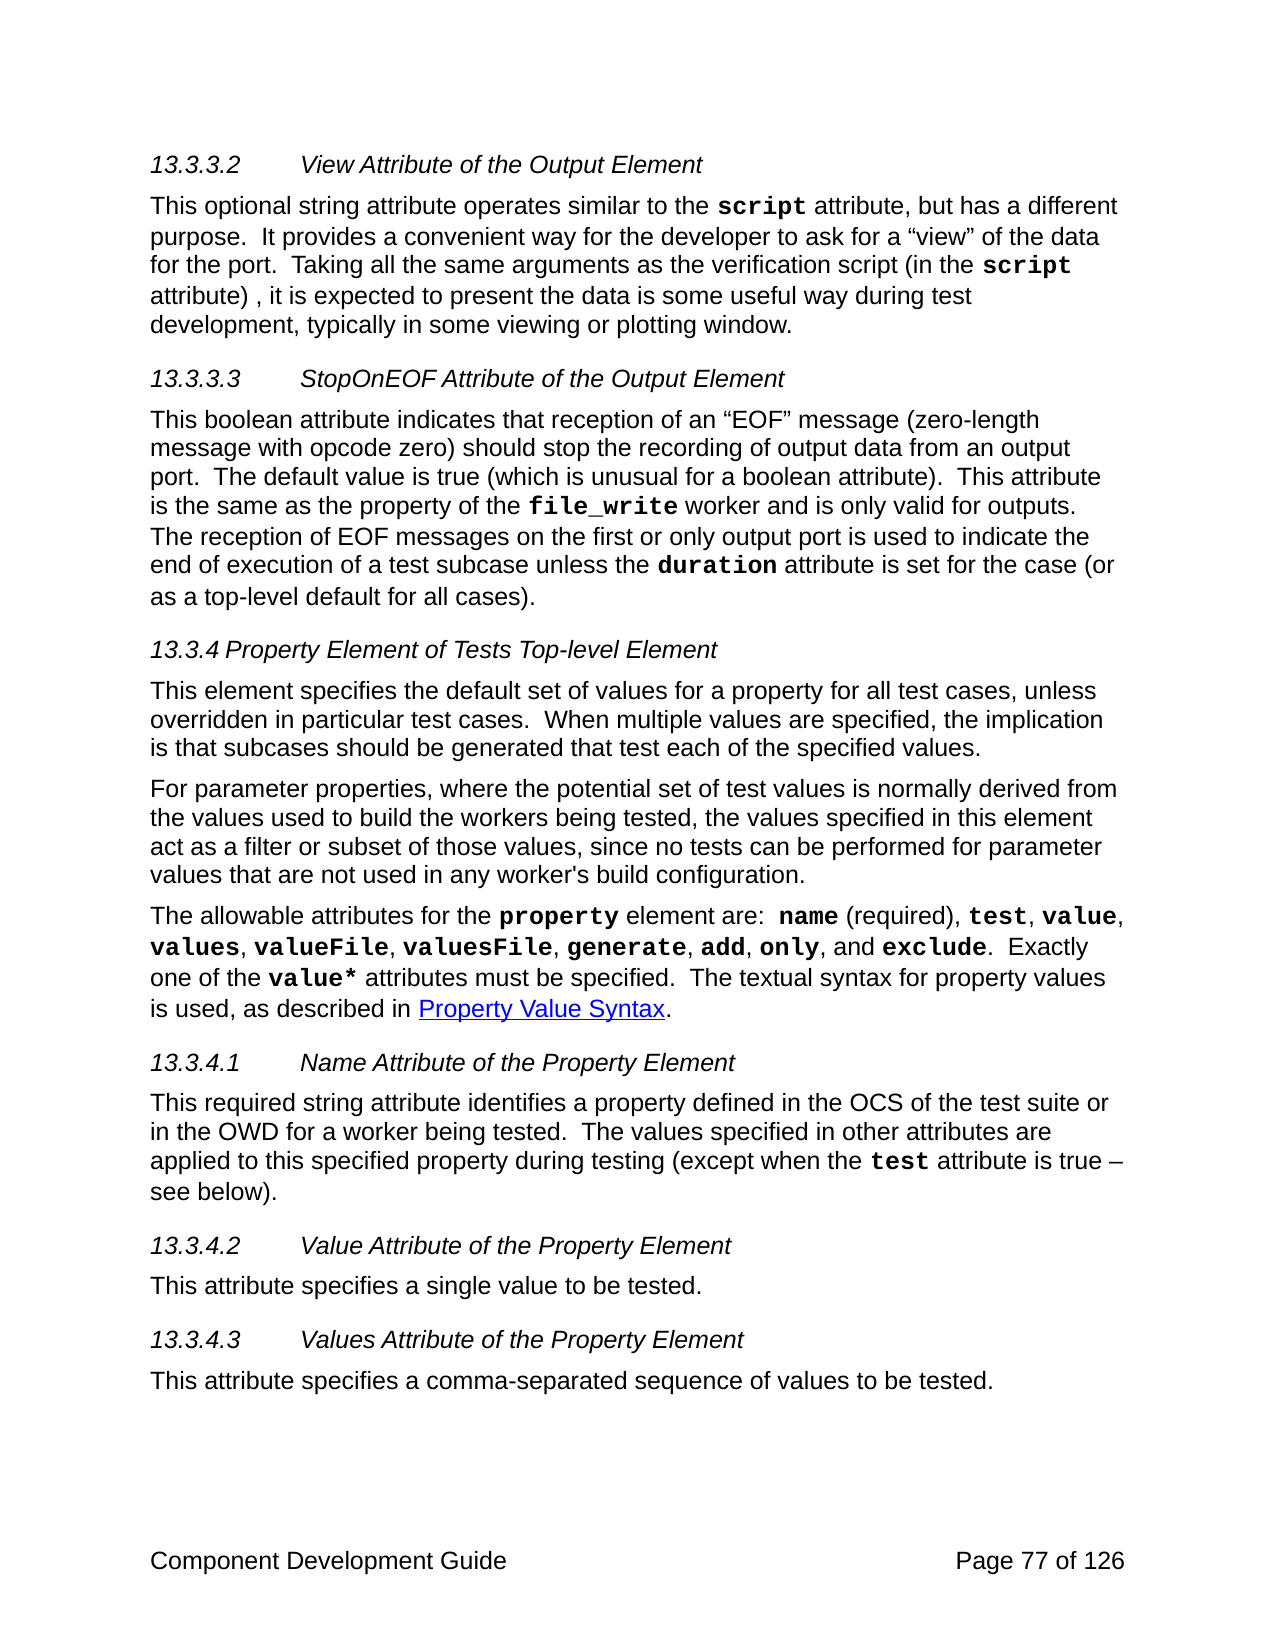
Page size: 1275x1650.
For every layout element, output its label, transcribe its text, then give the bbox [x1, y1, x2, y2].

subtitle Property Element of Tests Top-level Element [150, 635, 1125, 664]
text This optional string attribute operates similar to the script attribute, but has a different purpose. It provides a convenient way for the developer to ask for a “view” of the data for the port. Taking all the same arguments as the verification script (in the script attribute) , it is expected to present the data is some useful way during test development, typically in some viewing or plotting window. [150, 191, 1125, 339]
subtitle Name Attribute of the Property Element [150, 1048, 1125, 1076]
subtitle Values Attribute of the Property Element [150, 1325, 1125, 1354]
text This boolean attribute indicates that reception of an “EOF” message (zero-length message with opcode zero) should stop the recording of output data from an output port. The default value is true (which is unusual for a boolean attribute). This attribute is the same as the property of the file_write worker and is only valid for outputs. The reception of EOF messages on the first or only output port is used to indicate the end of execution of a test subcase unless the duration attribute is set for the case (or as a top-level default for all cases). [150, 404, 1125, 610]
subtitle StopOnEOF Attribute of the Output Element [150, 364, 1125, 393]
text For parameter properties, where the potential set of test values is normally derived from the values used to build the workers being tested, the values specified in this element act as a filter or subset of those values, since no tests can be performed for parameter values that are not used in any worker's build configuration. [150, 774, 1125, 889]
subtitle View Attribute of the Output Element [150, 150, 1125, 179]
text This attribute specifies a single value to be tested. [150, 1271, 1125, 1300]
text This required string attribute identifies a property defined in the OCS of the test suite or in the OWD for a worker being tested. The values specified in other attributes are applied to this specified property during testing (except when the test attribute is true – see below). [150, 1088, 1125, 1206]
text This attribute specifies a comma-separated sequence of values to be tested. [150, 1366, 1125, 1394]
text The allowable attributes for the property element are: name (required), test, value, values, valueFile, valuesFile, generate, add, only, and exclude. Exactly one of the value* attributes must be specified. The textual syntax for property values is used, as described in Property Value Syntax. [150, 901, 1125, 1023]
text This element specifies the default set of values for a property for all test cases, unless overridden in particular test cases. When multiple values are specified, the implication is that subcases should be generated that test each of the specified values. [150, 676, 1125, 762]
subtitle Value Attribute of the Property Element [150, 1231, 1125, 1259]
